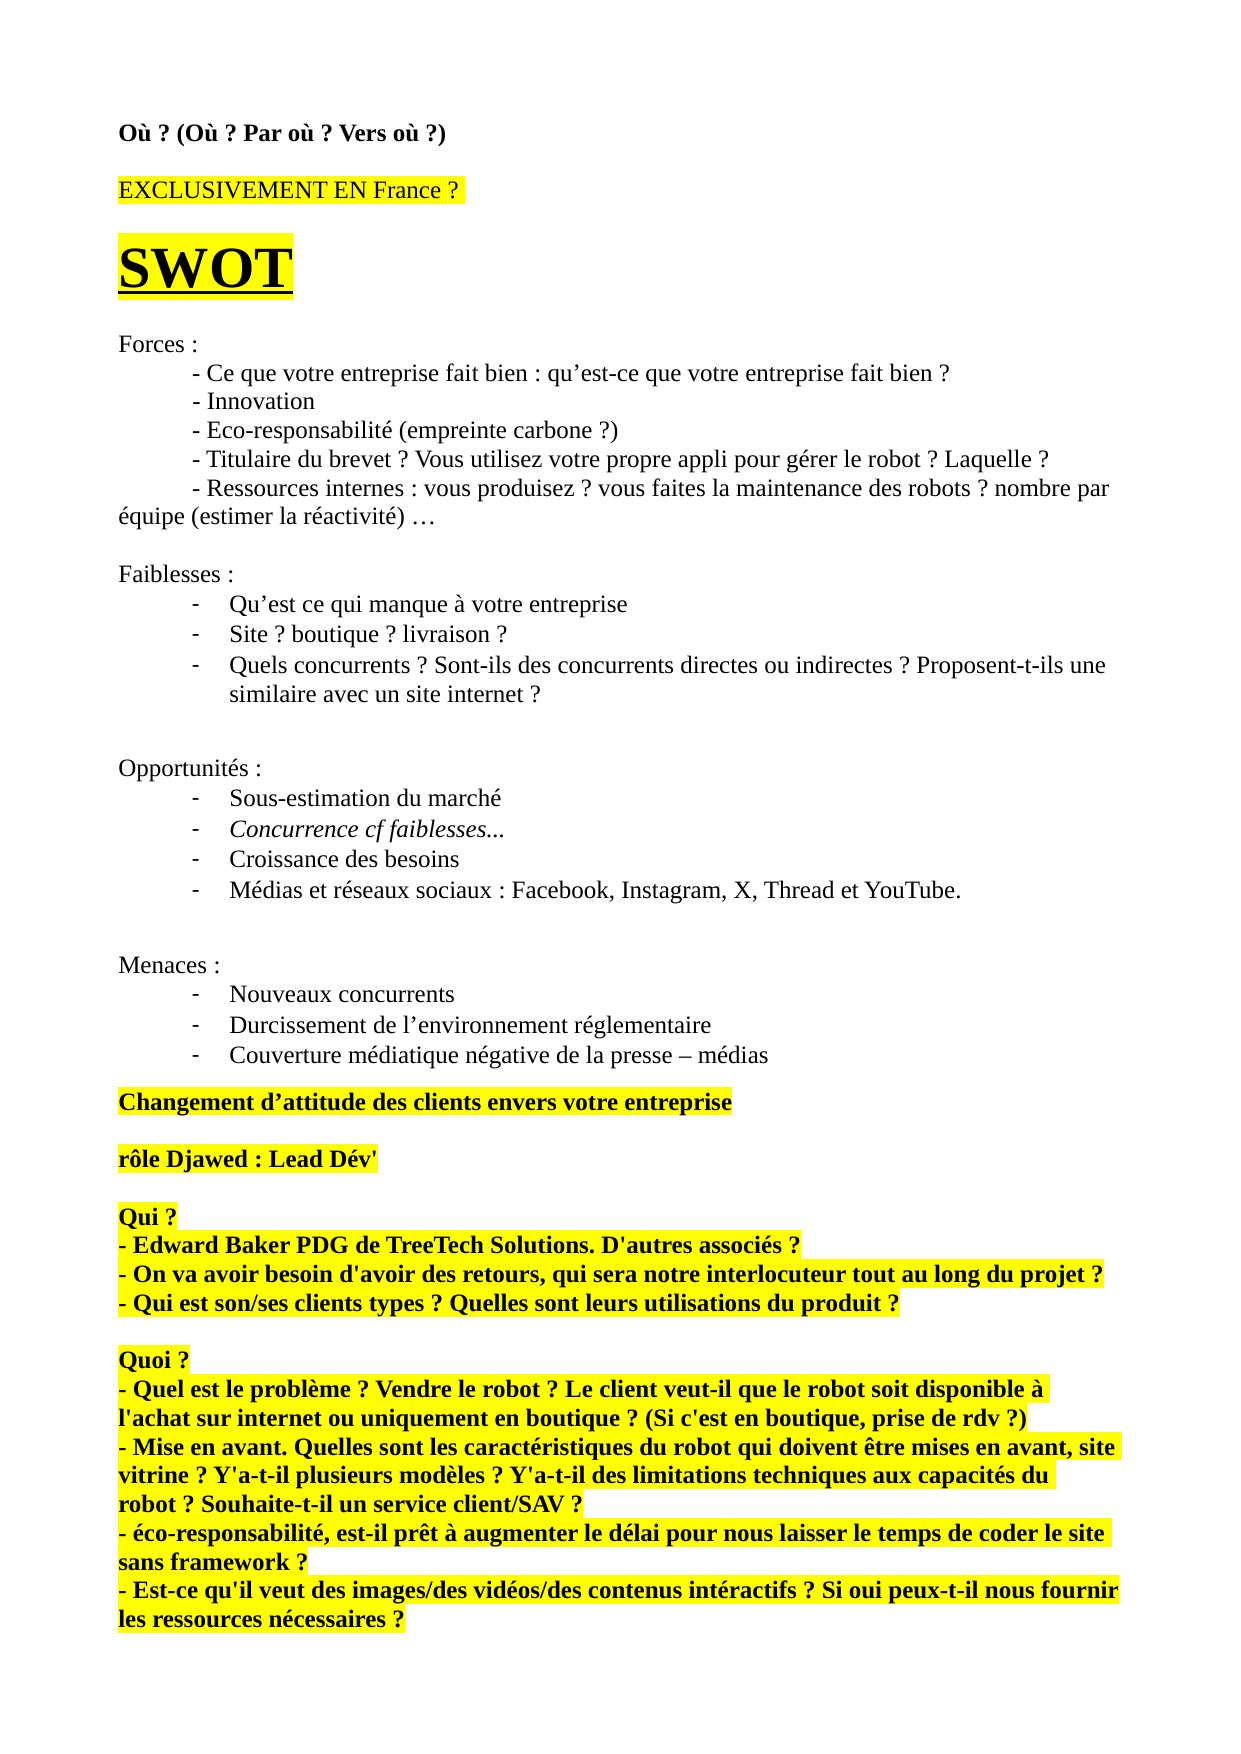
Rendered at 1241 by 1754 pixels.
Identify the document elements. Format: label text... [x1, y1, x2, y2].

text - éco-responsabilité, est-il prêt à augmenter le délai pour nous laisser le temps de coder le site sans framework ? [118, 1518, 1122, 1575]
text - Eco-responsabilité (empreinte carbone ?) [118, 415, 1122, 444]
text Quoi ? [118, 1345, 1122, 1374]
text - Titulaire du brevet ? Vous utilisez votre propre appli pour gérer le robot ? Laquelle ? [118, 444, 1122, 473]
text Forces : [118, 329, 1122, 358]
text - Est-ce qu'il veut des images/des vidéos/des contenus intéractifs ? Si oui peux-t-il nous fournir les ressources nécessaires ? [118, 1575, 1122, 1633]
text Où ? (Où ? Par où ? Vers où ?) [118, 118, 1122, 147]
text Faiblesses : [118, 559, 1122, 588]
text - Quel est le problème ? Vendre le robot ? Le client veut-il que le robot soit disponible à l'achat sur internet ou uniquement en boutique ? (Si c'est en boutique, prise de rdv ?) [118, 1374, 1122, 1432]
text - Qui est son/ses clients types ? Quelles sont leurs utilisations du produit ? [118, 1288, 1122, 1317]
text SWOT [118, 204, 1122, 300]
list Croissance des besoins [192, 843, 1122, 874]
text - Innovation [118, 386, 1122, 415]
text - On va avoir besoin d'avoir des retours, qui sera notre interlocuteur tout au long du projet ? [118, 1259, 1122, 1288]
text - Edward Baker PDG de TreeTech Solutions. D'autres associés ? [118, 1230, 1122, 1259]
text Opportunités : [118, 753, 1122, 782]
list Nouveaux concurrents [192, 978, 1122, 1009]
list Quels concurrents ? Sont-ils des concurrents directes ou indirectes ? Proposent-t-ils une similaire avec un site internet ? [192, 649, 1122, 708]
text - Ce que votre entreprise fait bien : qu’est-ce que votre entreprise fait bien ? [118, 358, 1122, 386]
list Couverture médiatique négative de la presse – médias [192, 1039, 1122, 1070]
list Concurrence cf faiblesses... [192, 813, 1122, 843]
list Durcissement de l’environnement réglementaire [192, 1009, 1122, 1039]
list Qu’est ce qui manque à votre entreprise [192, 588, 1122, 618]
text - Mise en avant. Quelles sont les caractéristiques du robot qui doivent être mises en avant, site vitrine ? Y'a-t-il plusieurs modèles ? Y'a-t-il des limitations techniques aux capacités du robot ? Souhaite-t-il un service client/SAV ? [118, 1432, 1122, 1518]
list Sous-estimation du marché [192, 782, 1122, 813]
text - Ressources internes : vous produisez ? vous faites la maintenance des robots ? nombre par équipe (estimer la réactivité) … [118, 473, 1122, 530]
text Menaces : [118, 950, 1122, 978]
list Médias et réseaux sociaux : Facebook, Instagram, X, Thread et YouTube. [192, 874, 1122, 904]
text Qui ? [118, 1202, 1122, 1230]
text EXCLUSIVEMENT EN France ? [118, 176, 1122, 204]
text Changement d’attitude des clients envers votre entreprise rôle Djawed : Lead Dév' [118, 1087, 1122, 1173]
list Site ? boutique ? livraison ? [192, 618, 1122, 649]
